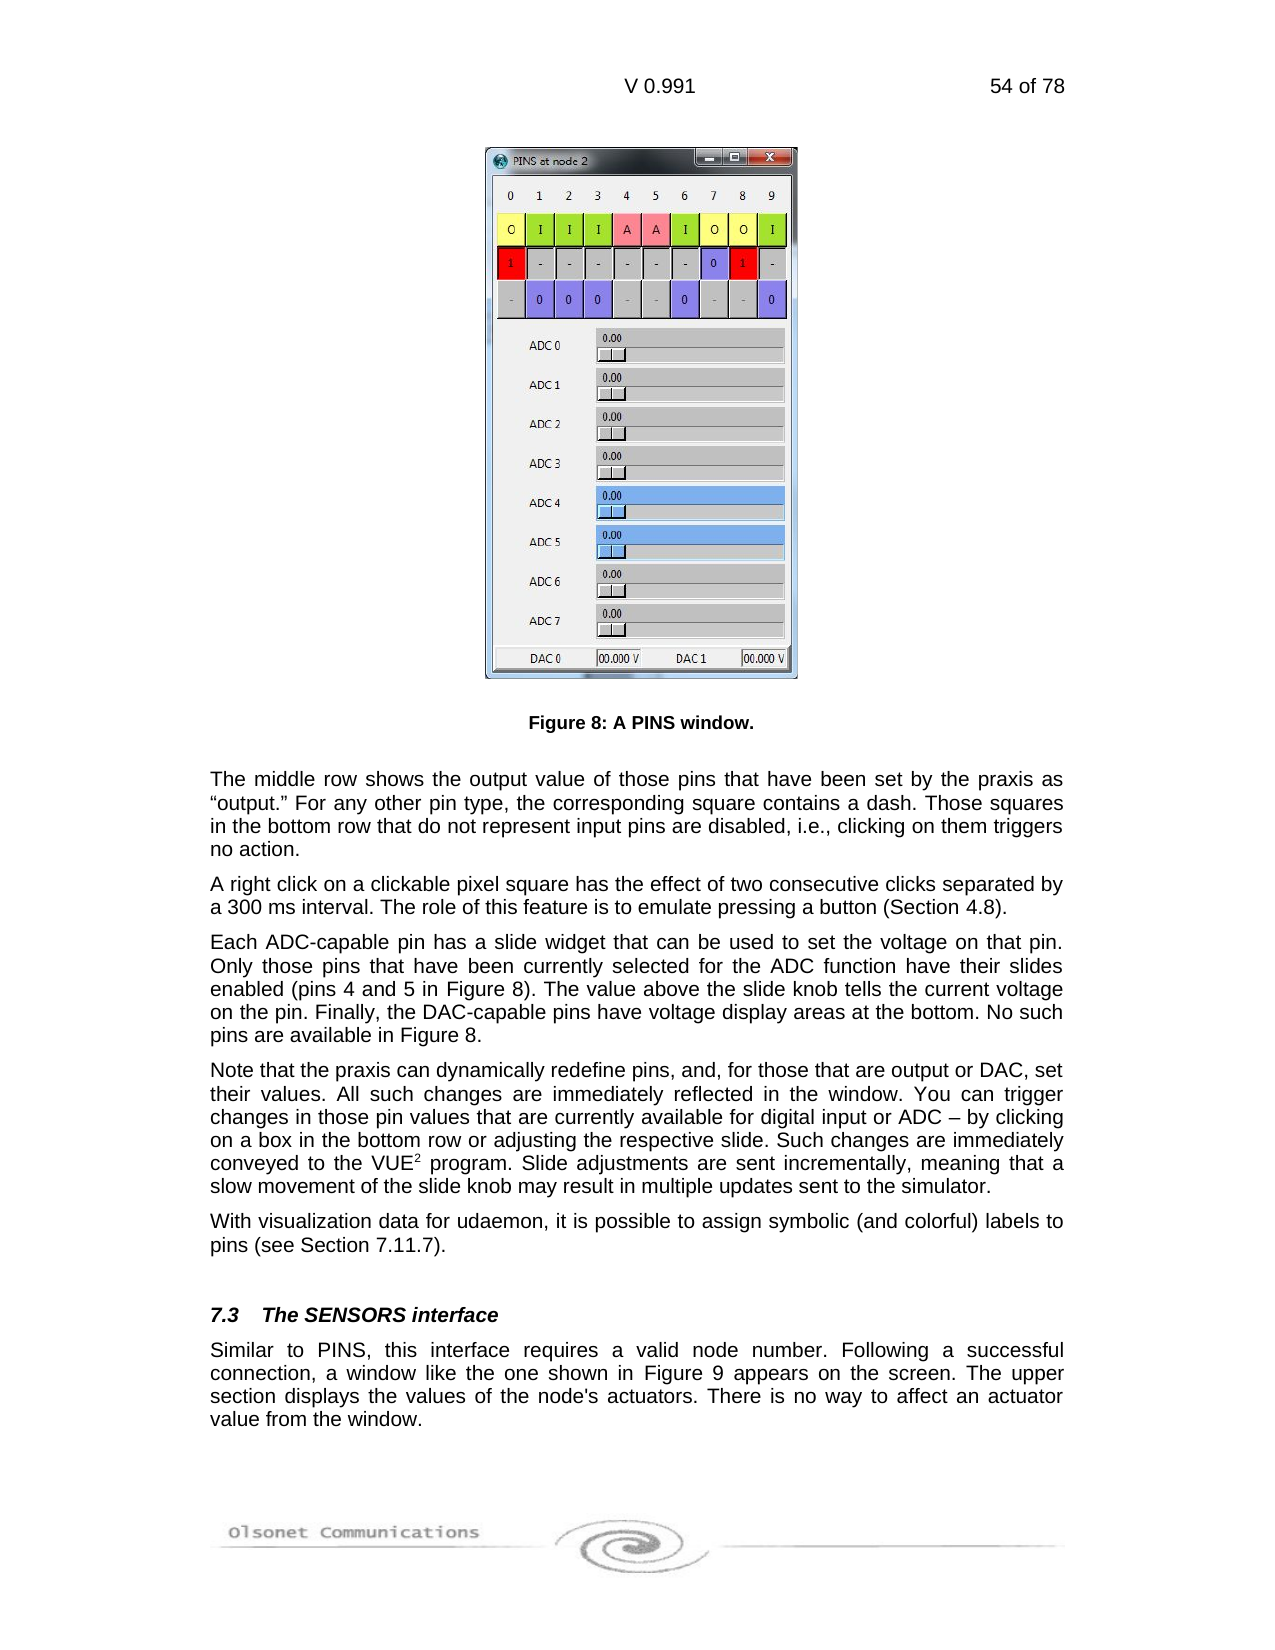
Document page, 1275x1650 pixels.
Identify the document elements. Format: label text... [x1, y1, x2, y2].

text Figure 8: A PINS window. [485, 712, 797, 733]
text Note that the praxis can dynamically redefine pins, and, for those that are output or DAC, set their values. All such changes are immediately reflected in the window. You can trigger changes in those pin values that are currently available for digital input or ADC – by clicking on a box in the bottom row or adjusting the respective slide. Such changes are immediately conveyed to the VUE2 program. Slide adjustments are sent incrementally, meaning that a slow movement of the slide knob may result in multiple updates sent to the simulator. [210, 1059, 1065, 1198]
subtitle The SENSORS interface [210, 1303, 1065, 1326]
picture [485, 147, 798, 679]
picture [210, 1504, 1065, 1596]
text Similar to PINS, this interface requires a valid node number. Following a successful connection, a window like the one shown in Figure 9 appears on the screen. The upper section displays the values of the node's actuators. There is no way to affect an actuator value from the window. [210, 1338, 1065, 1431]
text Each ADC-capable pin has a slide widget that can be used to set the voltage on that pin. Only those pins that have been currently selected for the ADC function have their slides enabled (pins 4 and 5 in Figure 8). The value above the slide knob tells the current voltage on the pin. Finally, the DAC-capable pins have voltage display areas at the bottom. No such pins are available in Figure 8. [210, 931, 1065, 1047]
text With visualization data for udaemon, it is possible to assign symbolic (and colorful) labels to pins (see Section 7.11.7). [210, 1210, 1065, 1256]
text A right click on a clickable pixel square has the effect of two consecutive clicks separated by a 300 ms interval. The role of this feature is to emulate pressing a button (Section 4.8). [210, 873, 1065, 919]
text The middle row shows the output value of those pins that have been set by the praxis as “output.” For any other pin type, the corresponding square contains a dash. Those squares in the bottom row that do not represent input pins are disabled, i.e., clicking on them triggers no action. [210, 768, 1065, 861]
